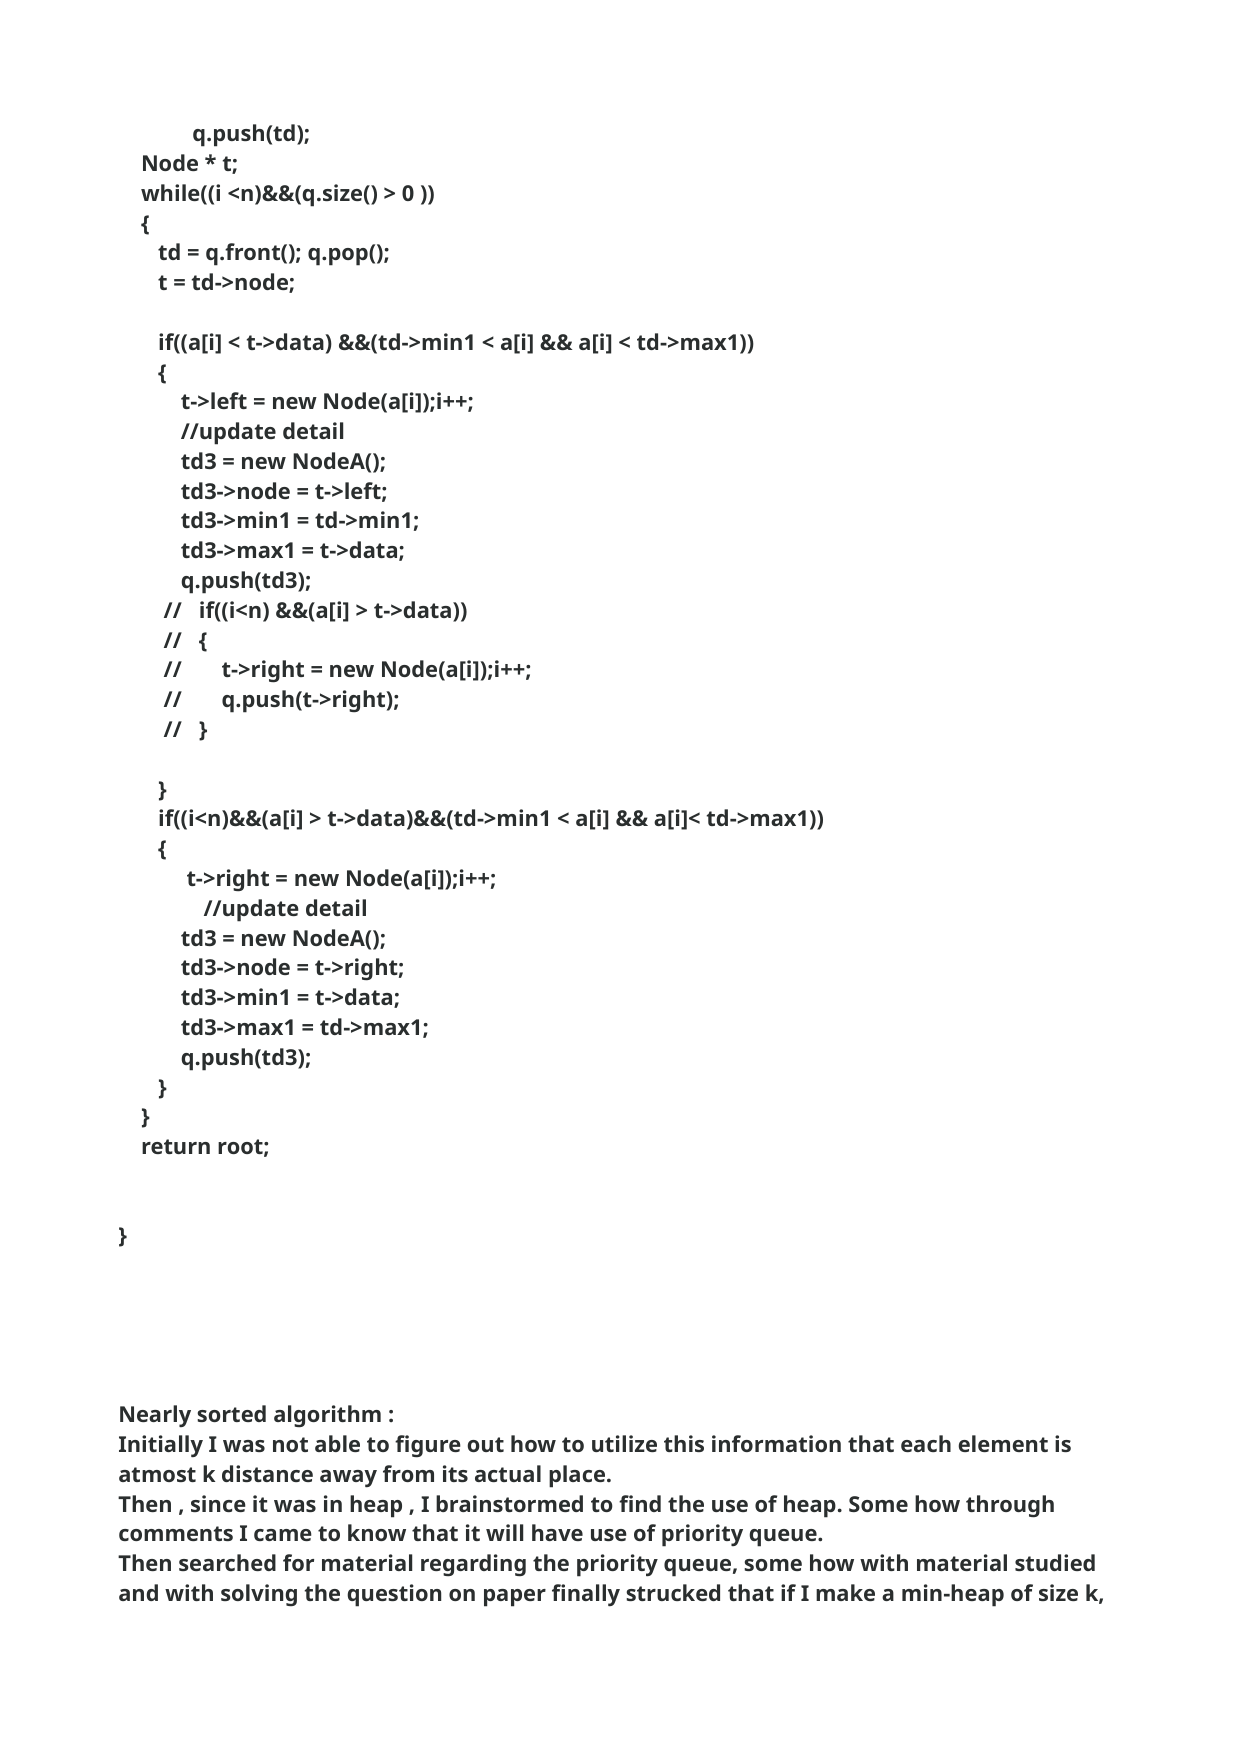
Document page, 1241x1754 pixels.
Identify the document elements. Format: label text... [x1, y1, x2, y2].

text //update detail [118, 893, 1122, 922]
text td3 = new NodeA(); [118, 446, 1122, 476]
text Node * t; [118, 148, 1122, 178]
text { [118, 833, 1122, 863]
text // q.push(t->right); [118, 684, 1122, 714]
text q.push(td3); [118, 565, 1122, 595]
text q.push(td3); [118, 1042, 1122, 1071]
text Then searched for material regarding the priority queue, some how with material studied and with solving the question on paper finally strucked that if I make a min-heap of size k, [118, 1548, 1122, 1608]
text return root; [118, 1131, 1122, 1161]
text td3->min1 = td->min1; [118, 505, 1122, 535]
text // if((i<n) &&(a[i] > t->data)) [118, 595, 1122, 624]
text td3->node = t->left; [118, 476, 1122, 505]
text // } [118, 714, 1122, 744]
text td3->max1 = t->data; [118, 535, 1122, 565]
text // { [118, 624, 1122, 654]
text Nearly sorted algorithm : [118, 1399, 1122, 1429]
text { [118, 356, 1122, 386]
text Then , since it was in heap , I brainstormed to find the use of heap. Some how through comments I came to know that it will have use of priority queue. [118, 1488, 1122, 1548]
text if((i<n)&&(a[i] > t->data)&&(td->min1 < a[i] && a[i]< td->max1)) [118, 803, 1122, 833]
text td3->min1 = t->data; [118, 982, 1122, 1012]
text td3->max1 = td->max1; [118, 1012, 1122, 1042]
text { [118, 207, 1122, 237]
text td3->node = t->right; [118, 952, 1122, 982]
text td3 = new NodeA(); [118, 922, 1122, 952]
text Initially I was not able to figure out how to utilize this information that each element is atmost k distance away from its actual place. [118, 1429, 1122, 1488]
text } [118, 1220, 1122, 1250]
text if((a[i] < t->data) &&(td->min1 < a[i] && a[i] < td->max1)) [118, 327, 1122, 356]
text } [118, 773, 1122, 803]
text td = q.front(); q.pop(); [118, 237, 1122, 267]
text t->left = new Node(a[i]);i++; [118, 386, 1122, 416]
text } [118, 1071, 1122, 1101]
text t->right = new Node(a[i]);i++; [118, 863, 1122, 893]
text // t->right = new Node(a[i]);i++; [118, 654, 1122, 684]
text //update detail [118, 416, 1122, 446]
text while((i <n)&&(q.size() > 0 )) [118, 178, 1122, 207]
text q.push(td); [118, 118, 1122, 148]
text t = td->node; [118, 267, 1122, 297]
text } [118, 1101, 1122, 1131]
